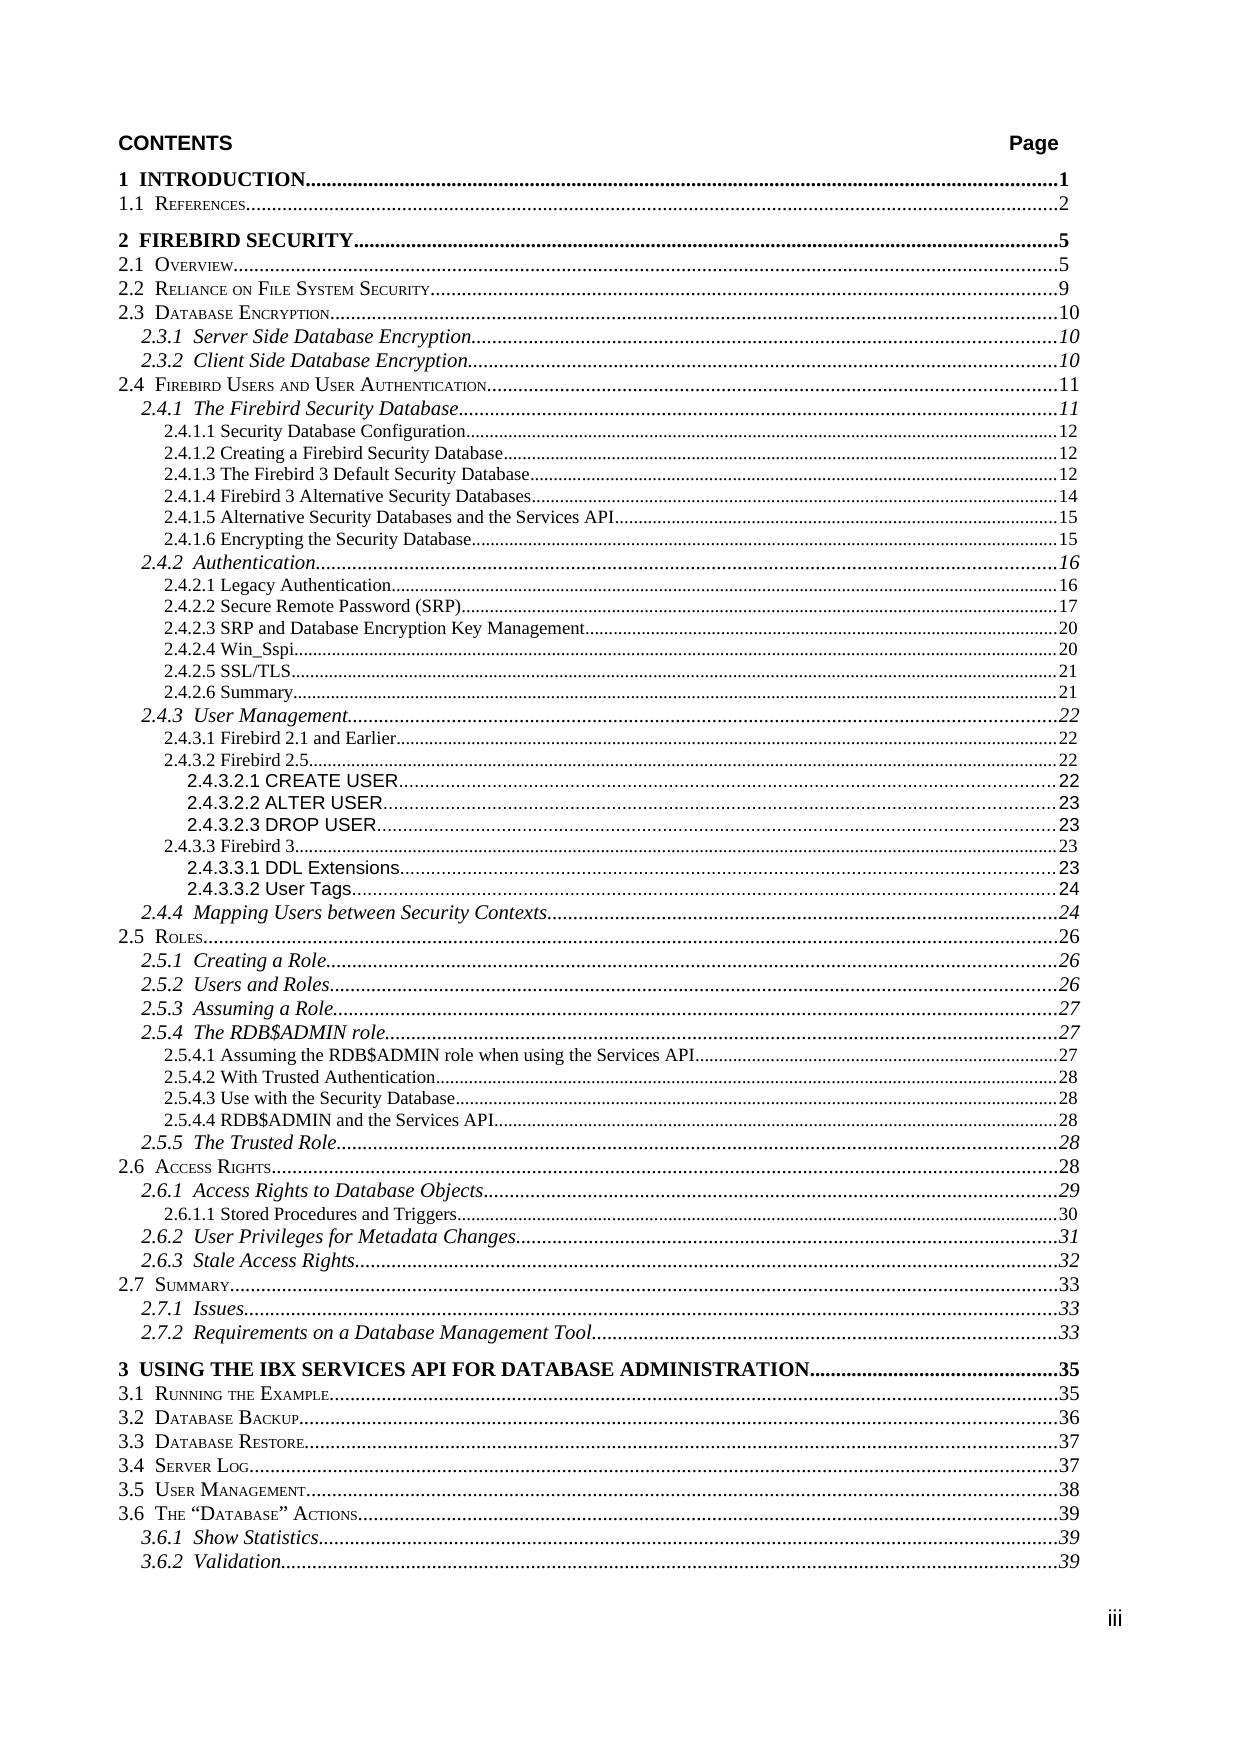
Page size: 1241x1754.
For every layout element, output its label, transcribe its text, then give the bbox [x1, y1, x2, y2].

text 2.4.3.1 Firebird 2.1 and Earlier 22 [164, 727, 1122, 749]
text 2.4.2.1 Legacy Authentication 16 [164, 574, 1122, 595]
text 2.6.2 User Privileges for Metadata Changes 31 [141, 1224, 1122, 1248]
text 2.7 Summary 33 [118, 1272, 1122, 1296]
text 2.5.1 Creating a Role 26 [141, 948, 1122, 972]
text 3.1 Running the Example 35 [118, 1381, 1122, 1405]
text 2.5.5 The Trusted Role 28 [141, 1130, 1122, 1154]
text 3.6.1 Show Statistics 39 [141, 1525, 1122, 1549]
text 2.3.2 Client Side Database Encryption 10 [141, 348, 1122, 372]
text 2.4.3.2.3 DROP USER 23 [187, 813, 1122, 835]
text 2.4.3.2.2 ALTER USER 23 [187, 792, 1122, 813]
text 2.4.1.3 The Firebird 3 Default Security Database 12 [164, 463, 1122, 485]
text 2.3.1 Server Side Database Encryption 10 [141, 324, 1122, 348]
text 2.3 Database Encryption 10 [118, 300, 1122, 324]
text 2.4.1 The Firebird Security Database 11 [141, 396, 1122, 420]
text 1.1 References 2 [118, 191, 1122, 215]
text 2.4 Firebird Users and User Authentication 11 [118, 372, 1122, 396]
text 2 Firebird Security 5 [118, 228, 1122, 252]
text 1 Introduction 1 [118, 167, 1122, 191]
text 2.6.1 Access Rights to Database Objects 29 [141, 1178, 1122, 1202]
text 2.4.2.3 SRP and Database Encryption Key Management 20 [164, 617, 1122, 638]
text 2.4.2.5 SSL/TLS 21 [164, 660, 1122, 681]
text 2.4.2.6 Summary 21 [164, 681, 1122, 703]
text 2.4.2.2 Secure Remote Password (SRP) 17 [164, 595, 1122, 617]
text 2.4.1.6 Encrypting the Security Database 15 [164, 528, 1122, 549]
text 2.7.2 Requirements on a Database Management Tool 33 [141, 1320, 1122, 1344]
text 2.4.3.3.2 User Tags 24 [187, 878, 1122, 899]
text 3.3 Database Restore 37 [118, 1429, 1122, 1453]
text 2.5.4 The RDB$ADMIN role 27 [141, 1020, 1122, 1044]
text 2.5.4.3 Use with the Security Database 28 [164, 1087, 1122, 1109]
text 2.1 Overview 5 [118, 252, 1122, 276]
text 3.4 Server Log 37 [118, 1453, 1122, 1477]
text 2.4.2.4 Win_Sspi 20 [164, 638, 1122, 660]
text 3.6 The “Database” Actions 39 [118, 1501, 1122, 1525]
text CONTENTS Page [118, 131, 1122, 154]
text 2.5.4.4 RDB$ADMIN and the Services API 28 [164, 1109, 1122, 1130]
text 2.5.3 Assuming a Role 27 [141, 996, 1122, 1020]
text 2.4.3 User Management 22 [141, 703, 1122, 727]
text 3.5 User Management 38 [118, 1477, 1122, 1501]
text 2.4.3.3.1 DDL Extensions 23 [187, 856, 1122, 878]
text 2.4.3.2 Firebird 2.5 22 [164, 749, 1122, 770]
text 2.4.1.2 Creating a Firebird Security Database 12 [164, 442, 1122, 463]
text 2.6.1.1 Stored Procedures and Triggers 30 [164, 1202, 1122, 1224]
text 2.4.2 Authentication 16 [141, 549, 1122, 574]
text 2.4.3.2.1 CREATE USER 22 [187, 770, 1122, 792]
text 3.6.2 Validation 39 [141, 1549, 1122, 1573]
text 2.5.4.2 With Trusted Authentication 28 [164, 1066, 1122, 1087]
text 2.4.1.1 Security Database Configuration 12 [164, 420, 1122, 442]
text 2.6.3 Stale Access Rights 32 [141, 1248, 1122, 1272]
text 3 Using the IBX Services API for Database Administration 35 [118, 1357, 1122, 1381]
text 2.6 Access Rights 28 [118, 1154, 1122, 1178]
text 2.5 Roles 26 [118, 924, 1122, 948]
text 2.4.3.3 Firebird 3 23 [164, 835, 1122, 856]
text 2.4.1.4 Firebird 3 Alternative Security Databases 14 [164, 485, 1122, 506]
text 2.7.1 Issues 33 [141, 1296, 1122, 1320]
text 2.4.4 Mapping Users between Security Contexts 24 [141, 899, 1122, 924]
text 2.5.2 Users and Roles 26 [141, 972, 1122, 996]
text 3.2 Database Backup 36 [118, 1405, 1122, 1429]
text 2.5.4.1 Assuming the RDB$ADMIN role when using the Services API 27 [164, 1044, 1122, 1066]
text 2.2 Reliance on File System Security 9 [118, 276, 1122, 300]
text 2.4.1.5 Alternative Security Databases and the Services API 15 [164, 506, 1122, 528]
